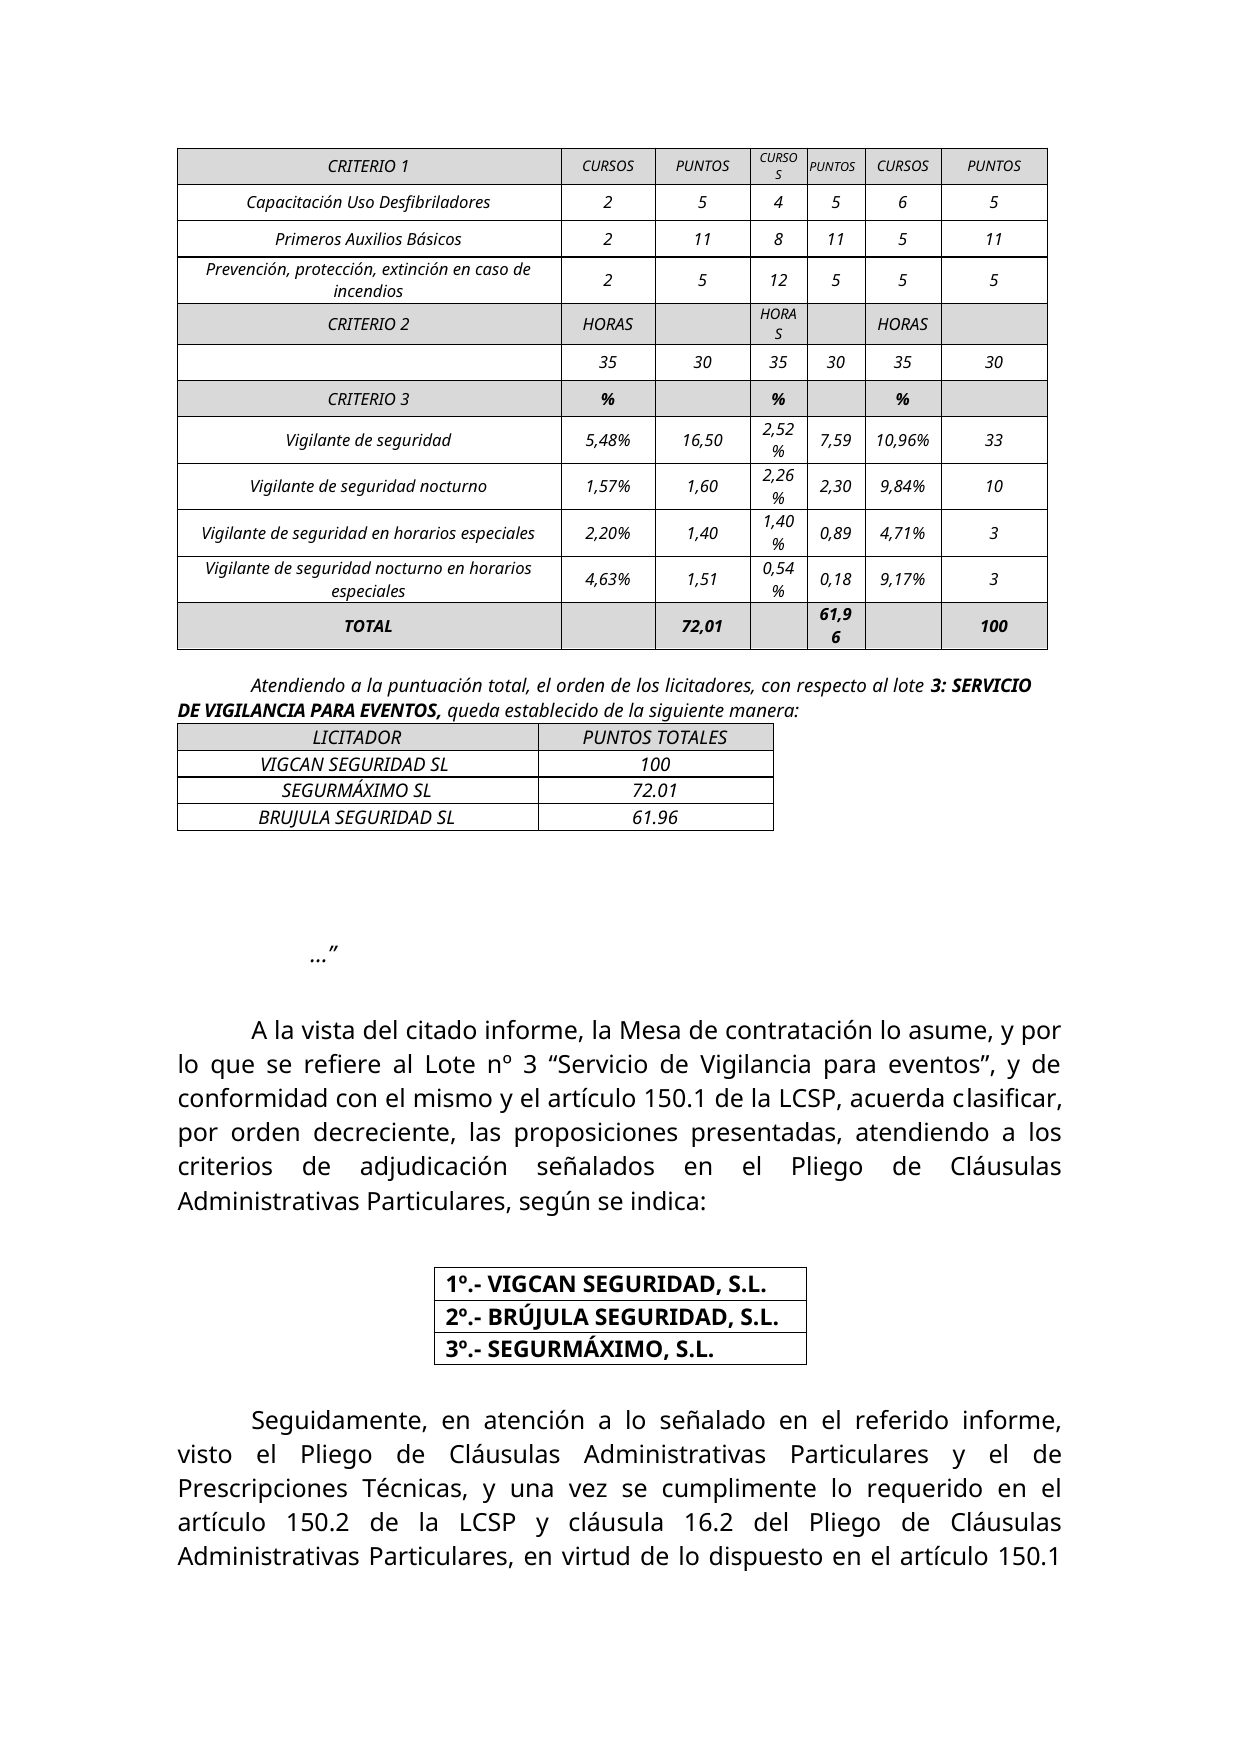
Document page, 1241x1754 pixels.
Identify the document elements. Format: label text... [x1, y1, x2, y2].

table_cell 100 [539, 751, 773, 776]
table_cell HORAS [751, 304, 807, 344]
table_cell 35 [562, 345, 655, 380]
table_cell 5,48% [562, 417, 655, 463]
table_cell 11 [808, 221, 865, 256]
table_cell 12 [751, 258, 807, 303]
table_cell CURSOS [866, 149, 941, 184]
table_cell [1048, 416, 1063, 463]
table_cell 35 [751, 345, 807, 380]
table_cell 0,89 [808, 510, 865, 556]
table_cell [656, 304, 750, 344]
table_cell 7,59 [808, 417, 865, 463]
text A la vista del citado informe, la Mesa de contratación lo asume, y por lo que se refiere al Lote nº 3 “Servicio de Vigilancia para eventos”, y de conformidad con el mismo y el artículo 150.1 de la LCSP, acuerda clasificar, por orden decreciente, las proposiciones presentadas, atendiendo a los criterios de adjudicación señalados en el Pliego de Cláusulas Administrativas Particulares, según se indica: [177, 1013, 1063, 1217]
table_cell [1048, 602, 1063, 648]
table_cell [1048, 256, 1063, 303]
table_cell 33 [942, 417, 1047, 463]
table_cell Vigilante de seguridad nocturno en horarios especiales [178, 557, 561, 602]
table_cell 4,63% [562, 557, 655, 602]
table_cell TOTAL [178, 603, 561, 648]
table_cell HORAS [562, 304, 655, 344]
table_cell [1048, 344, 1063, 380]
table_cell [562, 603, 655, 648]
table_header 1º.- VIGCAN SEGURIDAD, S.L. [435, 1268, 806, 1299]
table_cell [942, 304, 1047, 344]
table_cell [656, 381, 750, 416]
table_cell 3 [942, 557, 1047, 602]
table_cell 9,84% [866, 464, 941, 509]
table_cell 2,52% [751, 417, 807, 463]
table_cell VIGCAN SEGURIDAD SL [178, 751, 538, 776]
table_cell HORAS [866, 304, 941, 344]
table_cell [1048, 463, 1063, 509]
table_cell 5 [656, 185, 750, 220]
table_cell 5 [866, 258, 941, 303]
table_cell 2º.- BRÚJULA SEGURIDAD, S.L. [435, 1301, 806, 1332]
table_cell 30 [942, 345, 1047, 380]
table_cell 2 [562, 258, 655, 303]
table_cell 1,40 [656, 510, 750, 556]
table_cell 30 [656, 345, 750, 380]
table_cell 5 [942, 185, 1047, 220]
table_cell 5 [942, 258, 1047, 303]
text Seguidamente, en atención a lo señalado en el referido informe, visto el Pliego de Cláusulas Administrativas Particulares y el de Prescripciones Técnicas, y una vez se cumplimente lo requerido en el artículo 150.2 de la LCSP y cláusula 16.2 del Pliego de Cláusulas Administrativas Particulares, en virtud de lo dispuesto en el artículo 150.1 [177, 1403, 1063, 1573]
table_cell 10,96% [866, 417, 941, 463]
table_cell 2,30 [808, 464, 865, 509]
table_cell 4 [751, 185, 807, 220]
table_cell 61,96 [808, 603, 865, 648]
table_cell 11 [656, 221, 750, 256]
table_cell CURSOS [751, 149, 807, 184]
table_cell [808, 304, 865, 344]
table_cell Capacitación Uso Desfibriladores [178, 185, 561, 220]
table_cell 8 [751, 221, 807, 256]
table_cell 5 [808, 258, 865, 303]
table_cell [1048, 303, 1063, 344]
table_cell 2 [562, 185, 655, 220]
table_cell CURSOS [562, 149, 655, 184]
table_cell 5 [656, 258, 750, 303]
table_cell CRITERIO 1 [178, 149, 561, 184]
text Atendiendo a la puntuación total, el orden de los licitadores, con respecto al lote 3: SERVICIO DE VIGILANCIA PARA EVENTOS, queda establecido de la siguiente manera: [177, 672, 1034, 723]
table_cell Vigilante de seguridad en horarios especiales [178, 510, 561, 556]
table_cell [1048, 148, 1063, 184]
table_cell 100 [942, 603, 1047, 648]
table_cell [1048, 184, 1063, 220]
table_cell 5 [808, 185, 865, 220]
table_cell 1,40% [751, 510, 807, 556]
table_cell 35 [866, 345, 941, 380]
table_cell 16,50 [656, 417, 750, 463]
table_cell SEGURMÁXIMO SL [178, 778, 538, 803]
table_cell 9,17% [866, 557, 941, 602]
table_cell Vigilante de seguridad nocturno [178, 464, 561, 509]
table_cell 2,20% [562, 510, 655, 556]
table_cell 61.96 [539, 804, 773, 829]
table_cell 11 [942, 221, 1047, 256]
table_cell PUNTOS [808, 149, 865, 184]
table_cell 1,60 [656, 464, 750, 509]
table_header LICITADOR [178, 724, 538, 750]
table_cell [1048, 556, 1063, 602]
table_cell 4,71% [866, 510, 941, 556]
table_cell CRITERIO 2 [178, 304, 561, 344]
table_cell Vigilante de seguridad [178, 417, 561, 463]
table_cell 1,57% [562, 464, 655, 509]
table_cell [1048, 509, 1063, 556]
table_cell Primeros Auxilios Básicos [178, 221, 561, 256]
table_cell PUNTOS [942, 149, 1047, 184]
table_cell 30 [808, 345, 865, 380]
table_cell 0,18 [808, 557, 865, 602]
table_cell 3º.- SEGURMÁXIMO, S.L. [435, 1333, 806, 1364]
table_cell CRITERIO 3 [178, 381, 561, 416]
table_cell % [751, 381, 807, 416]
table_cell 6 [866, 185, 941, 220]
table_cell PUNTOS [656, 149, 750, 184]
table_cell 72,01 [656, 603, 750, 648]
text …” [251, 938, 1034, 969]
table_cell Prevención, protección, extinción en caso de incendios [178, 258, 561, 303]
table_cell 5 [866, 221, 941, 256]
table_cell 3 [942, 510, 1047, 556]
table_cell BRUJULA SEGURIDAD SL [178, 804, 538, 829]
table_cell 2 [562, 221, 655, 256]
table_cell 72.01 [539, 778, 773, 803]
table_cell [1048, 220, 1063, 256]
table_cell [751, 603, 807, 648]
table_cell 2,26% [751, 464, 807, 509]
table_cell 0,54% [751, 557, 807, 602]
table_cell [808, 381, 865, 416]
table_cell [178, 345, 561, 380]
table_cell % [562, 381, 655, 416]
table_header PUNTOS TOTALES [539, 724, 773, 750]
table_cell 1,51 [656, 557, 750, 602]
table_cell 10 [942, 464, 1047, 509]
table_cell [866, 603, 941, 648]
table_cell % [866, 381, 941, 416]
table_cell [942, 381, 1047, 416]
table_cell [1048, 380, 1063, 416]
